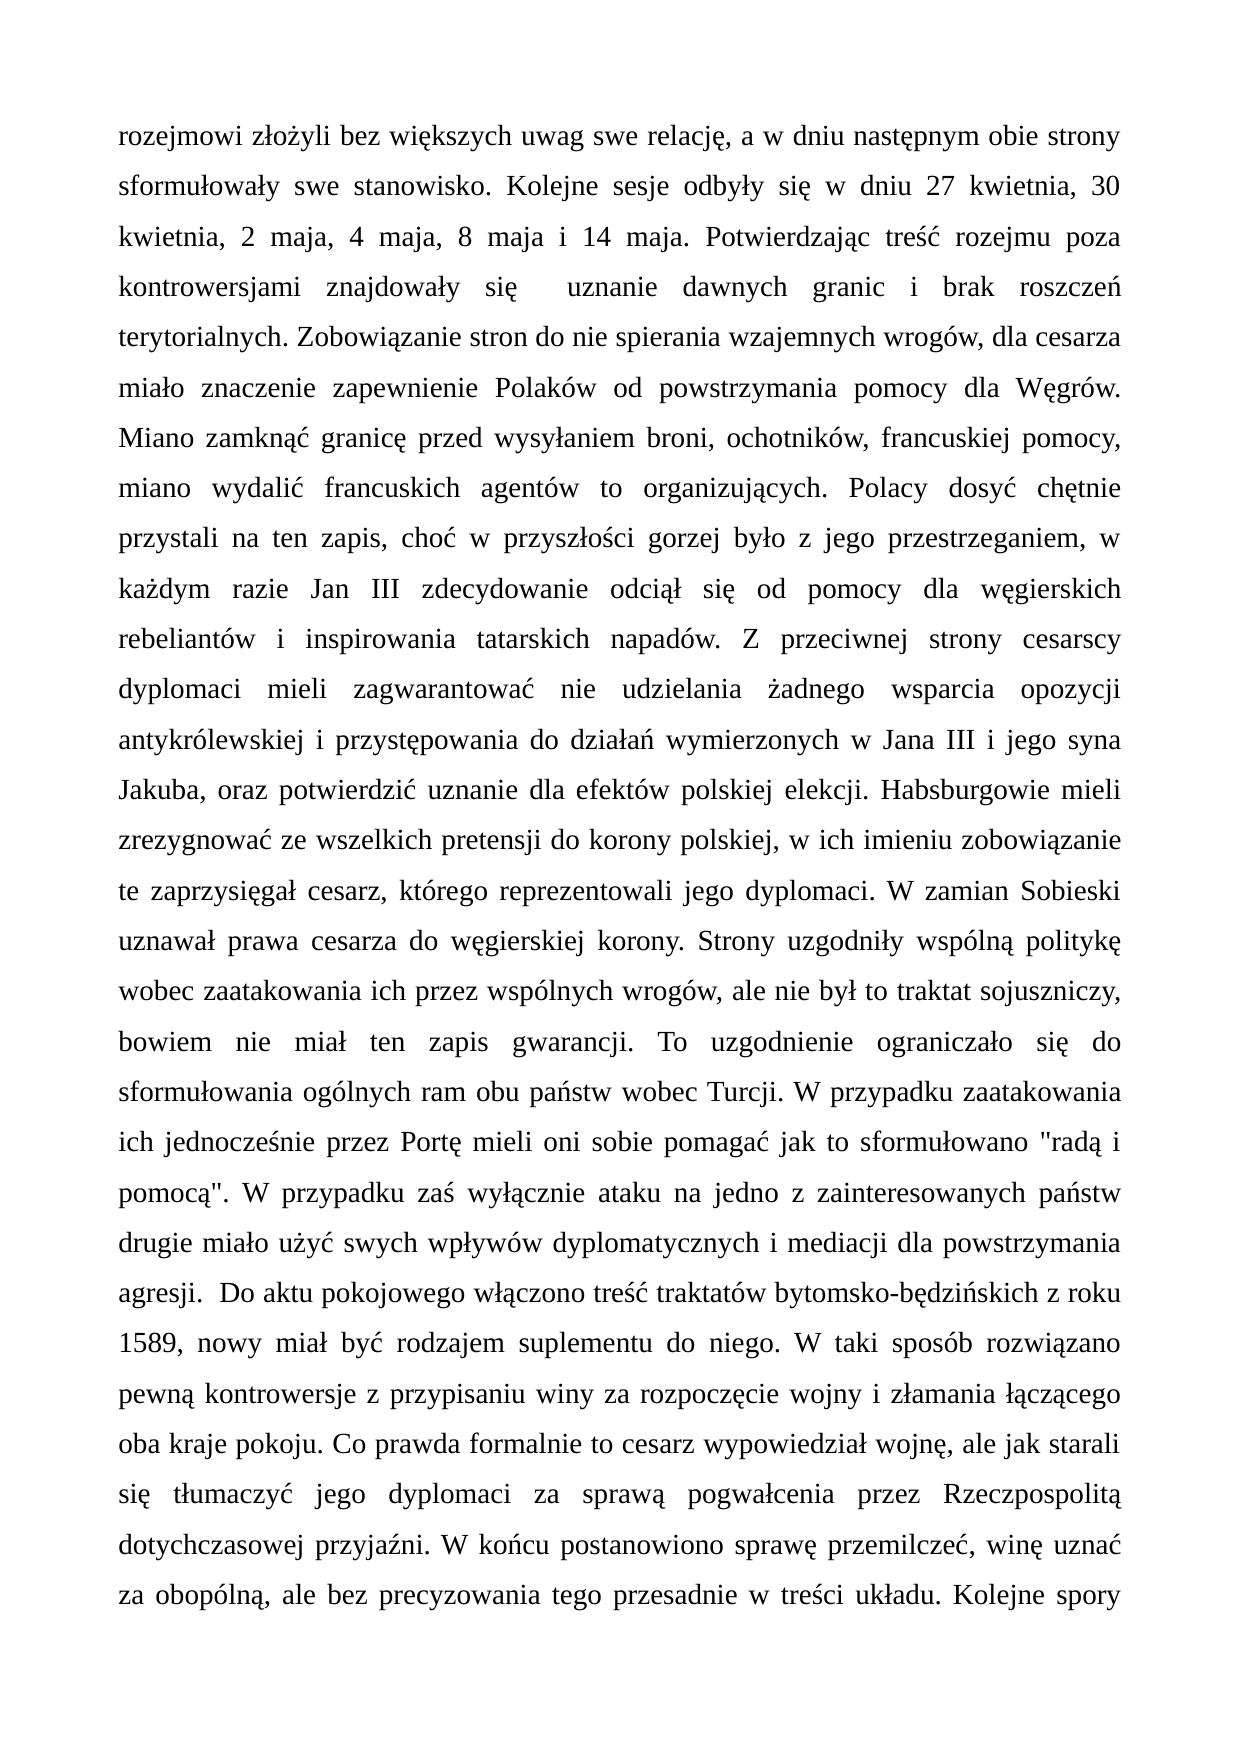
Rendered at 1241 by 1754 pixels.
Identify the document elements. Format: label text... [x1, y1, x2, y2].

text rozejmowi złożyli bez większych uwag swe relację, a w dniu następnym obie strony sformułowały swe stanowisko. Kolejne sesje odbyły się w dniu 27 kwietnia, 30 kwietnia, 2 maja, 4 maja, 8 maja i 14 maja. Potwierdzając treść rozejmu poza kontrowersjami znajdowały się uznanie dawnych granic i brak roszczeń terytorialnych. Zobowiązanie stron do nie spierania wzajemnych wrogów, dla cesarza miało znaczenie zapewnienie Polaków od powstrzymania pomocy dla Węgrów. Miano zamknąć granicę przed wysyłaniem broni, ochotników, francuskiej pomocy, miano wydalić francuskich agentów to organizujących. Polacy dosyć chętnie przystali na ten zapis, choć w przyszłości gorzej było z jego przestrzeganiem, w każdym razie Jan III zdecydowanie odciął się od pomocy dla węgierskich rebeliantów i inspirowania tatarskich napadów. Z przeciwnej strony cesarscy dyplomaci mieli zagwarantować nie udzielania żadnego wsparcia opozycji antykrólewskiej i przystępowania do działań wymierzonych w Jana III i jego syna Jakuba, oraz potwierdzić uznanie dla efektów polskiej elekcji. Habsburgowie mieli zrezygnować ze wszelkich pretensji do korony polskiej, w ich imieniu zobowiązanie te zaprzysięgał cesarz, którego reprezentowali jego dyplomaci. W zamian Sobieski uznawał prawa cesarza do węgierskiej korony. Strony uzgodniły wspólną politykę wobec zaatakowania ich przez wspólnych wrogów, ale nie był to traktat sojuszniczy, bowiem nie miał ten zapis gwarancji. To uzgodnienie ograniczało się do sformułowania ogólnych ram obu państw wobec Turcji. W przypadku zaatakowania ich jednocześnie przez Portę mieli oni sobie pomagać jak to sformułowano "radą i pomocą". W przypadku zaś wyłącznie ataku na jedno z zainteresowanych państw drugie miało użyć swych wpływów dyplomatycznych i mediacji dla powstrzymania agresji. Do aktu pokojowego włączono treść traktatów bytomsko-będzińskich z roku 1589, nowy miał być rodzajem suplementu do niego. W taki sposób rozwiązano pewną kontrowersje z przypisaniu winy za rozpoczęcie wojny i złamania łączącego oba kraje pokoju. Co prawda formalnie to cesarz wypowiedział wojnę, ale jak starali się tłumaczyć jego dyplomaci za sprawą pogwałcenia przez Rzeczpospolitą dotychczasowej przyjaźni. W końcu postanowiono sprawę przemilczeć, winę uznać za obopólną, ale bez precyzowania tego przesadnie w treści układu. Kolejne spory [118, 118, 1122, 1611]
